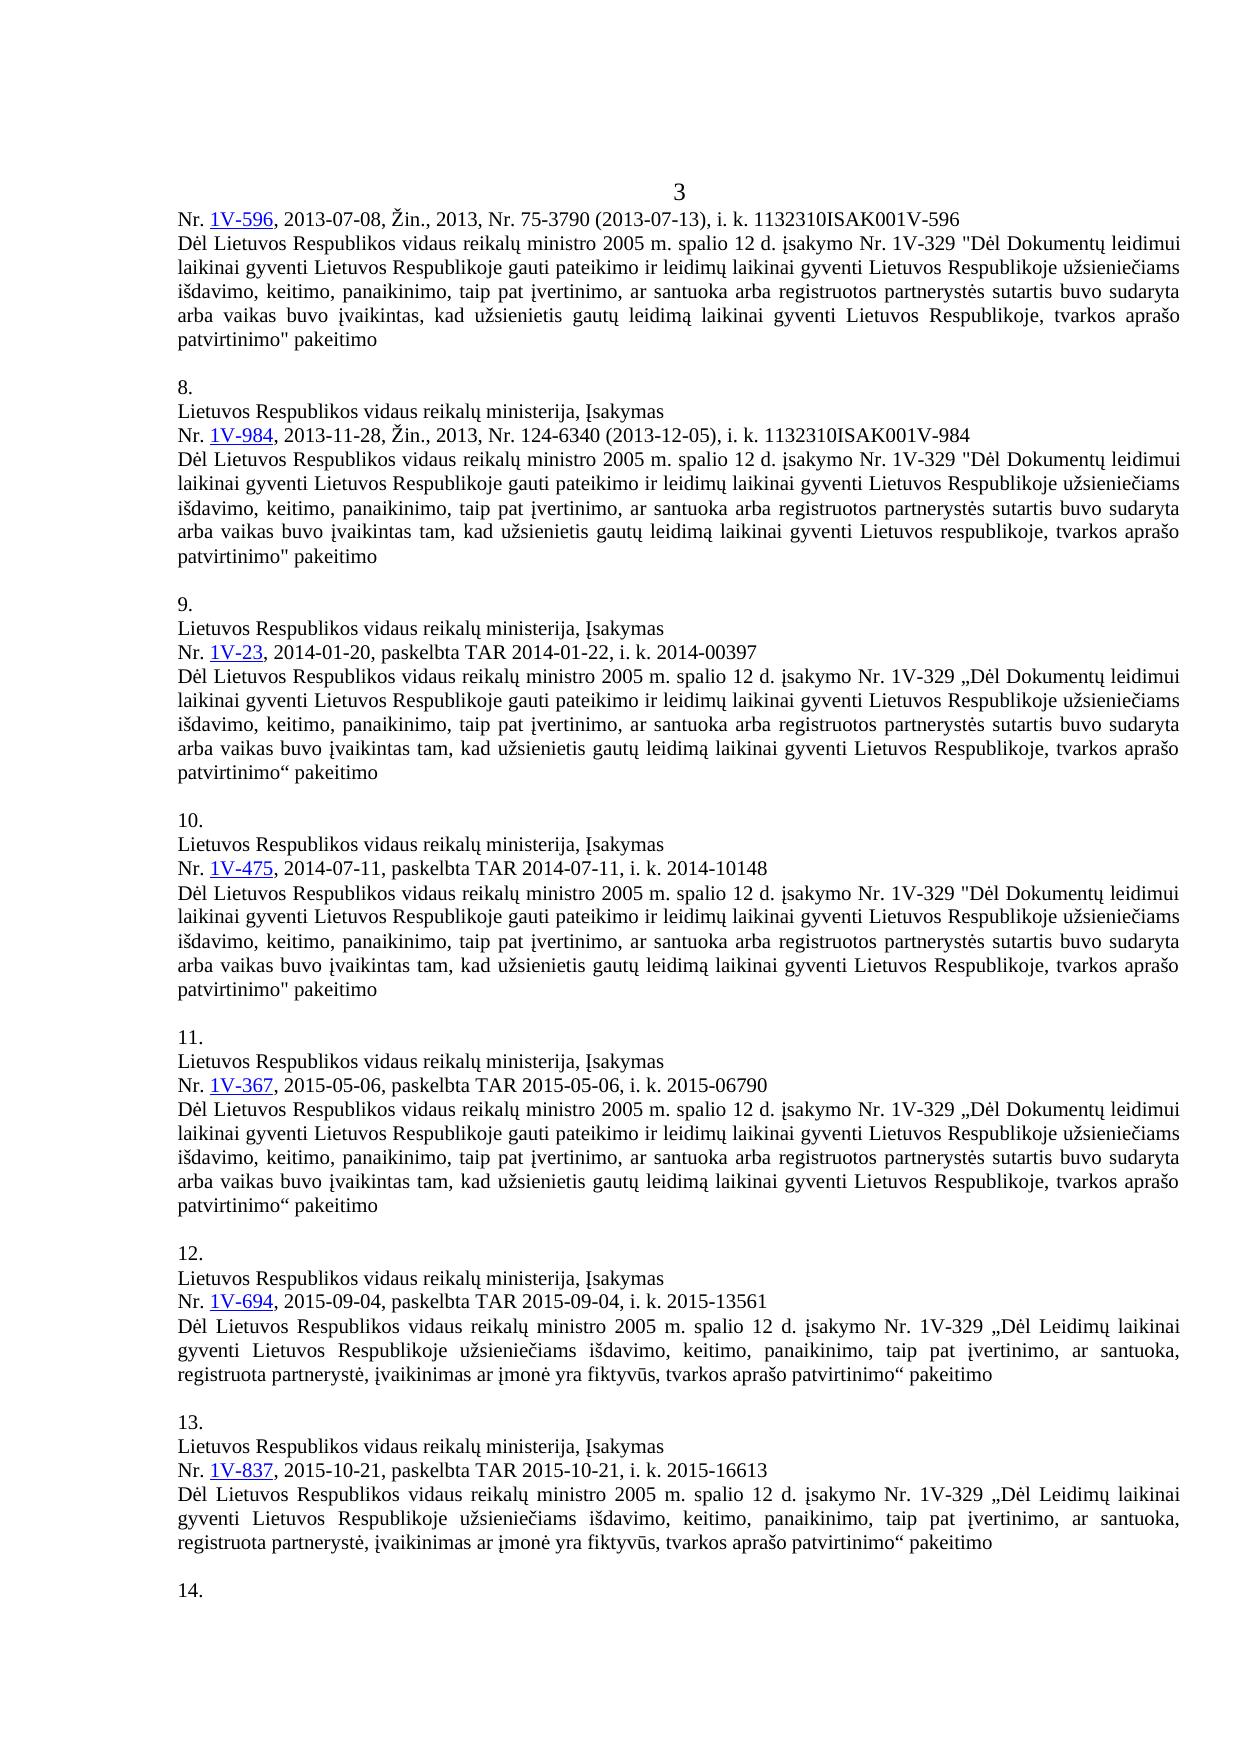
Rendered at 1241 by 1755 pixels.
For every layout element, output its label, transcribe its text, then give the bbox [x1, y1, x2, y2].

text Nr. 1V-694, 2015-09-04, paskelbta TAR 2015-09-04, i. k. 2015-13561 [177, 1289, 1181, 1313]
text Lietuvos Respublikos vidaus reikalų ministerija, Įsakymas [177, 616, 1181, 640]
text Dėl Lietuvos Respublikos vidaus reikalų ministro 2005 m. spalio 12 d. įsakymo Nr. 1V-329 "Dėl Dokumentų leidimui laikinai gyventi Lietuvos Respublikoje gauti pateikimo ir leidimų laikinai gyventi Lietuvos Respublikoje užsieniečiams išdavimo, keitimo, panaikinimo, taip pat įvertinimo, ar santuoka arba registruotos partnerystės sutartis buvo sudaryta arba vaikas buvo įvaikintas tam, kad užsienietis gautų leidimą laikinai gyventi Lietuvos respublikoje, tvarkos aprašo patvirtinimo" pakeitimo [177, 447, 1181, 568]
text Nr. 1V-837, 2015-10-21, paskelbta TAR 2015-10-21, i. k. 2015-16613 [177, 1458, 1181, 1482]
text Lietuvos Respublikos vidaus reikalų ministerija, Įsakymas [177, 1049, 1181, 1073]
text Lietuvos Respublikos vidaus reikalų ministerija, Įsakymas [177, 832, 1181, 856]
text Dėl Lietuvos Respublikos vidaus reikalų ministro 2005 m. spalio 12 d. įsakymo Nr. 1V-329 „Dėl Dokumentų leidimui laikinai gyventi Lietuvos Respublikoje gauti pateikimo ir leidimų laikinai gyventi Lietuvos Respublikoje užsieniečiams išdavimo, keitimo, panaikinimo, taip pat įvertinimo, ar santuoka arba registruotos partnerystės sutartis buvo sudaryta arba vaikas buvo įvaikintas tam, kad užsienietis gautų leidimą laikinai gyventi Lietuvos Respublikoje, tvarkos aprašo patvirtinimo“ pakeitimo [177, 664, 1181, 784]
text Lietuvos Respublikos vidaus reikalų ministerija, Įsakymas [177, 399, 1181, 423]
text 9. [177, 592, 1181, 616]
text 13. [177, 1410, 1181, 1434]
text 14. [177, 1578, 1181, 1602]
text Nr. 1V-596, 2013-07-08, Žin., 2013, Nr. 75-3790 (2013-07-13), i. k. 1132310ISAK001V-596 [177, 207, 1181, 231]
text Nr. 1V-984, 2013-11-28, Žin., 2013, Nr. 124-6340 (2013-12-05), i. k. 1132310ISAK001V-984 [177, 423, 1181, 447]
text 10. [177, 808, 1181, 832]
text 12. [177, 1241, 1181, 1265]
text Nr. 1V-475, 2014-07-11, paskelbta TAR 2014-07-11, i. k. 2014-10148 [177, 856, 1181, 880]
text 8. [177, 375, 1181, 399]
text 11. [177, 1025, 1181, 1049]
text Lietuvos Respublikos vidaus reikalų ministerija, Įsakymas [177, 1434, 1181, 1458]
text Dėl Lietuvos Respublikos vidaus reikalų ministro 2005 m. spalio 12 d. įsakymo Nr. 1V-329 „Dėl Leidimų laikinai gyventi Lietuvos Respublikoje užsieniečiams išdavimo, keitimo, panaikinimo, taip pat įvertinimo, ar santuoka, registruota partnerystė, įvaikinimas ar įmonė yra fiktyvūs, tvarkos aprašo patvirtinimo“ pakeitimo [177, 1313, 1181, 1386]
text Dėl Lietuvos Respublikos vidaus reikalų ministro 2005 m. spalio 12 d. įsakymo Nr. 1V-329 "Dėl Dokumentų leidimui laikinai gyventi Lietuvos Respublikoje gauti pateikimo ir leidimų laikinai gyventi Lietuvos Respublikoje užsieniečiams išdavimo, keitimo, panaikinimo, taip pat įvertinimo, ar santuoka arba registruotos partnerystės sutartis buvo sudaryta arba vaikas buvo įvaikintas, kad užsienietis gautų leidimą laikinai gyventi Lietuvos Respublikoje, tvarkos aprašo patvirtinimo" pakeitimo [177, 231, 1181, 351]
text Dėl Lietuvos Respublikos vidaus reikalų ministro 2005 m. spalio 12 d. įsakymo Nr. 1V-329 „Dėl Leidimų laikinai gyventi Lietuvos Respublikoje užsieniečiams išdavimo, keitimo, panaikinimo, taip pat įvertinimo, ar santuoka, registruota partnerystė, įvaikinimas ar įmonė yra fiktyvūs, tvarkos aprašo patvirtinimo“ pakeitimo [177, 1482, 1181, 1554]
text Dėl Lietuvos Respublikos vidaus reikalų ministro 2005 m. spalio 12 d. įsakymo Nr. 1V-329 „Dėl Dokumentų leidimui laikinai gyventi Lietuvos Respublikoje gauti pateikimo ir leidimų laikinai gyventi Lietuvos Respublikoje užsieniečiams išdavimo, keitimo, panaikinimo, taip pat įvertinimo, ar santuoka arba registruotos partnerystės sutartis buvo sudaryta arba vaikas buvo įvaikintas tam, kad užsienietis gautų leidimą laikinai gyventi Lietuvos Respublikoje, tvarkos aprašo patvirtinimo“ pakeitimo [177, 1097, 1181, 1217]
text Lietuvos Respublikos vidaus reikalų ministerija, Įsakymas [177, 1265, 1181, 1289]
text Dėl Lietuvos Respublikos vidaus reikalų ministro 2005 m. spalio 12 d. įsakymo Nr. 1V-329 "Dėl Dokumentų leidimui laikinai gyventi Lietuvos Respublikoje gauti pateikimo ir leidimų laikinai gyventi Lietuvos Respublikoje užsieniečiams išdavimo, keitimo, panaikinimo, taip pat įvertinimo, ar santuoka arba registruotos partnerystės sutartis buvo sudaryta arba vaikas buvo įvaikintas tam, kad užsienietis gautų leidimą laikinai gyventi Lietuvos Respublikoje, tvarkos aprašo patvirtinimo" pakeitimo [177, 880, 1181, 1001]
text Nr. 1V-367, 2015-05-06, paskelbta TAR 2015-05-06, i. k. 2015-06790 [177, 1073, 1181, 1097]
text Nr. 1V-23, 2014-01-20, paskelbta TAR 2014-01-22, i. k. 2014-00397 [177, 640, 1181, 664]
